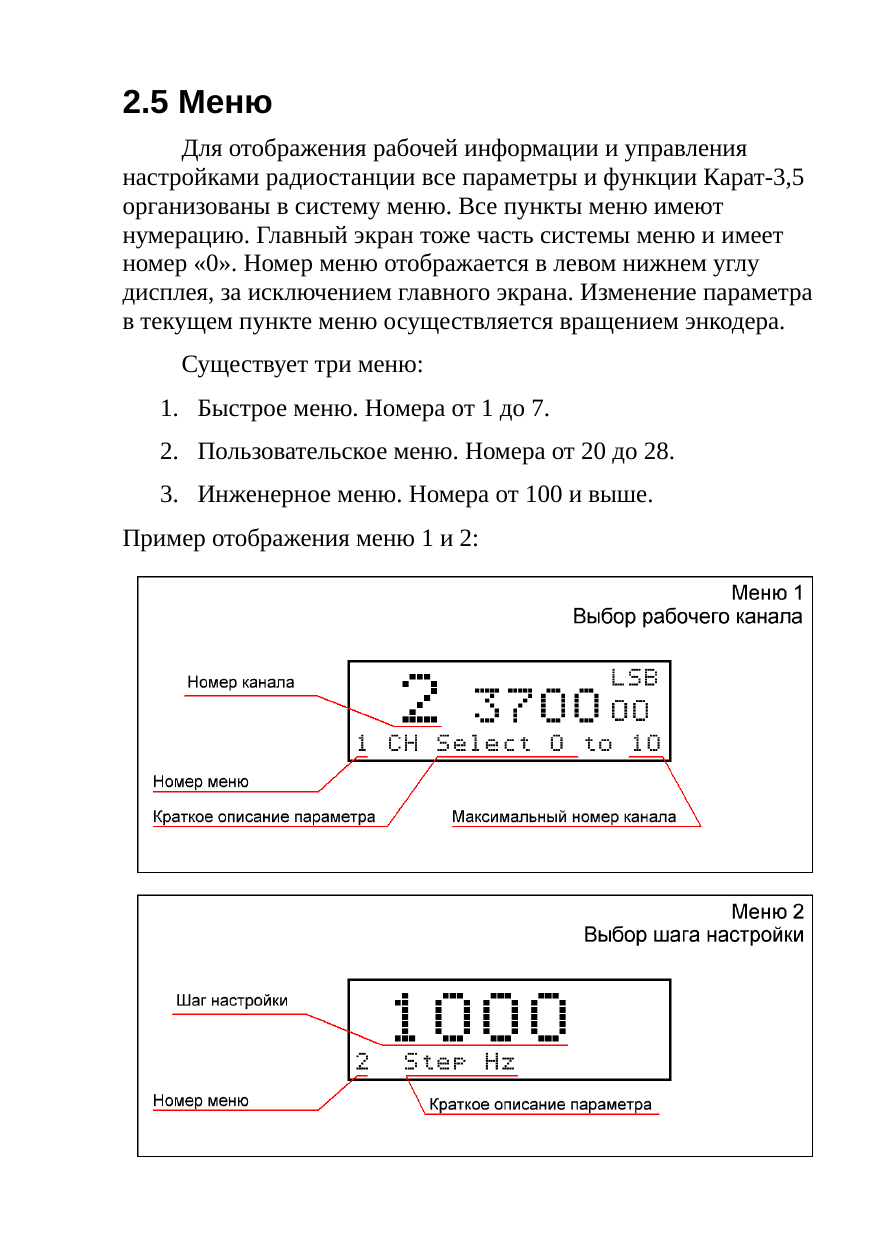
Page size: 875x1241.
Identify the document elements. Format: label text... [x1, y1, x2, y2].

list Инженерное меню. Номера от 100 и выше. [160, 479, 826, 508]
text Существует три меню: [122, 349, 826, 378]
list Быстрое меню. Номера от 1 до 7. [160, 393, 826, 421]
subtitle 2.5 Меню [122, 83, 826, 121]
list Пользовательское меню. Номера от 20 до 28. [160, 436, 826, 465]
text Для отображения рабочей информации и управления настройками радиостанции все параметры и функции Карат-3,5 организованы в систему меню. Все пункты меню имеют нумерацию. Главный экран тоже часть системы меню и имеет номер «0». Номер меню отображается в левом нижнем углу дисплея, за исключением главного экрана. Изменение параметра в текущем пункте меню осуществляется вращением энкодера. [122, 133, 826, 335]
text Пример отображения меню 1 и 2: [122, 523, 826, 551]
picture [122, 562, 827, 1171]
